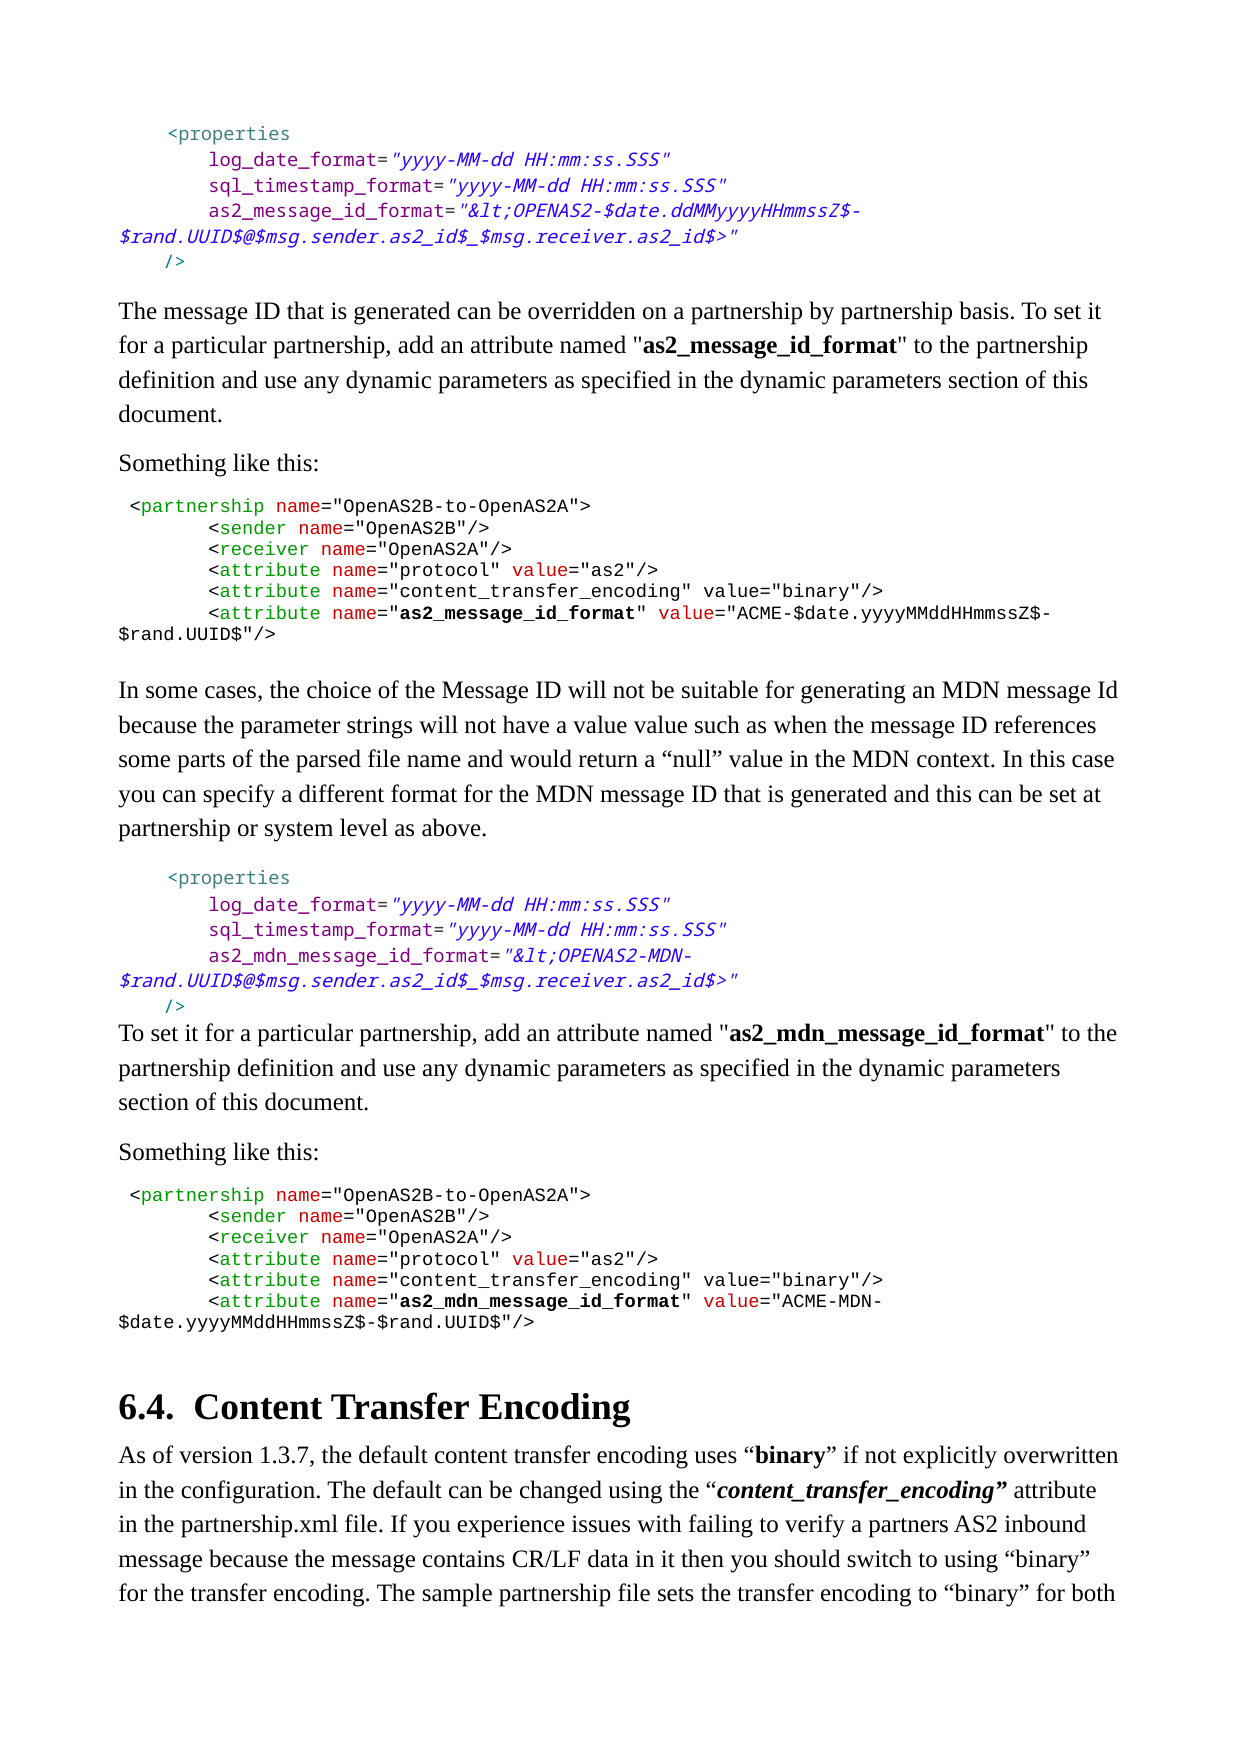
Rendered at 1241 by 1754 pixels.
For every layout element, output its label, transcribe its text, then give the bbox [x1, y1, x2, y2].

text Something like this: [118, 448, 1122, 477]
text <properties [118, 118, 1122, 147]
subtitle Content Transfer Encoding [118, 1385, 1122, 1428]
text <attribute name="as2_mdn_message_id_format" value="ACME-MDN-$date.yyyyMMddHHmmssZ$-$rand.UUID$"/> [118, 1292, 1122, 1334]
text In some cases, the choice of the Message ID will not be suitable for generating an MDN message Id because the parameter strings will not have a value value such as when the message ID references some parts of the parsed file name and would return a “null” value in the MDN context. In this case you can specify a different format for the MDN message ID that is generated and this can be set at partnership or system level as above. [118, 676, 1122, 842]
text Something like this: [118, 1137, 1122, 1165]
text The message ID that is generated can be overridden on a partnership by partnership basis. To set it for a particular partnership, add an attribute named "as2_message_id_format" to the partnership definition and use any dynamic parameters as specified in the dynamic parameters section of this document. [118, 296, 1122, 428]
text To set it for a particular partnership, add an attribute named "as2_mdn_message_id_format" to the partnership definition and use any dynamic parameters as specified in the dynamic parameters section of this document. [118, 1018, 1122, 1116]
text /> [118, 993, 1122, 1018]
text <attribute name="content_transfer_encoding" value="binary"/> [118, 1271, 1122, 1292]
text sql_timestamp_format="yyyy-MM-dd HH:mm:ss.SSS" [118, 916, 1122, 942]
text log_date_format="yyyy-MM-dd HH:mm:ss.SSS" [118, 147, 1122, 172]
text As of version 1.3.7, the default content transfer encoding uses “binary” if not explicitly overwritten in the configuration. The default can be changed using the “content_transfer_encoding” attribute in the partnership.xml file. If you experience issues with failing to verify a partners AS2 inbound message because the message contains CR/LF data in it then you should switch to using “binary” for the transfer encoding. The sample partnership file sets the transfer encoding to “binary” for both [118, 1440, 1122, 1607]
text <attribute name="protocol" value="as2"/> [118, 561, 1122, 582]
text /> [118, 249, 1122, 274]
text <partnership name="OpenAS2B-to-OpenAS2A"> [118, 497, 1122, 518]
text log_date_format="yyyy-MM-dd HH:mm:ss.SSS" [118, 891, 1122, 916]
text <receiver name="OpenAS2A"/> [118, 540, 1122, 561]
text <attribute name="protocol" value="as2"/> [118, 1249, 1122, 1271]
text <receiver name="OpenAS2A"/> [118, 1228, 1122, 1249]
text as2_message_id_format="&lt;OPENAS2-$date.ddMMyyyyHHmmssZ$-$rand.UUID$@$msg.sender.as2_id$_$msg.receiver.as2_id$>" [118, 198, 1122, 249]
text <sender name="OpenAS2B"/> [118, 518, 1122, 540]
text <attribute name="as2_message_id_format" value="ACME-$date.yyyyMMddHHmmssZ$-$rand.UUID$"/> [118, 603, 1122, 646]
text as2_mdn_message_id_format="&lt;OPENAS2-MDN-$rand.UUID$@$msg.sender.as2_id$_$msg.receiver.as2_id$>" [118, 942, 1122, 993]
text sql_timestamp_format="yyyy-MM-dd HH:mm:ss.SSS" [118, 172, 1122, 198]
text <properties [118, 862, 1122, 891]
text <partnership name="OpenAS2B-to-OpenAS2A"> [118, 1186, 1122, 1207]
text <attribute name="content_transfer_encoding" value="binary"/> [118, 582, 1122, 603]
text <sender name="OpenAS2B"/> [118, 1207, 1122, 1228]
